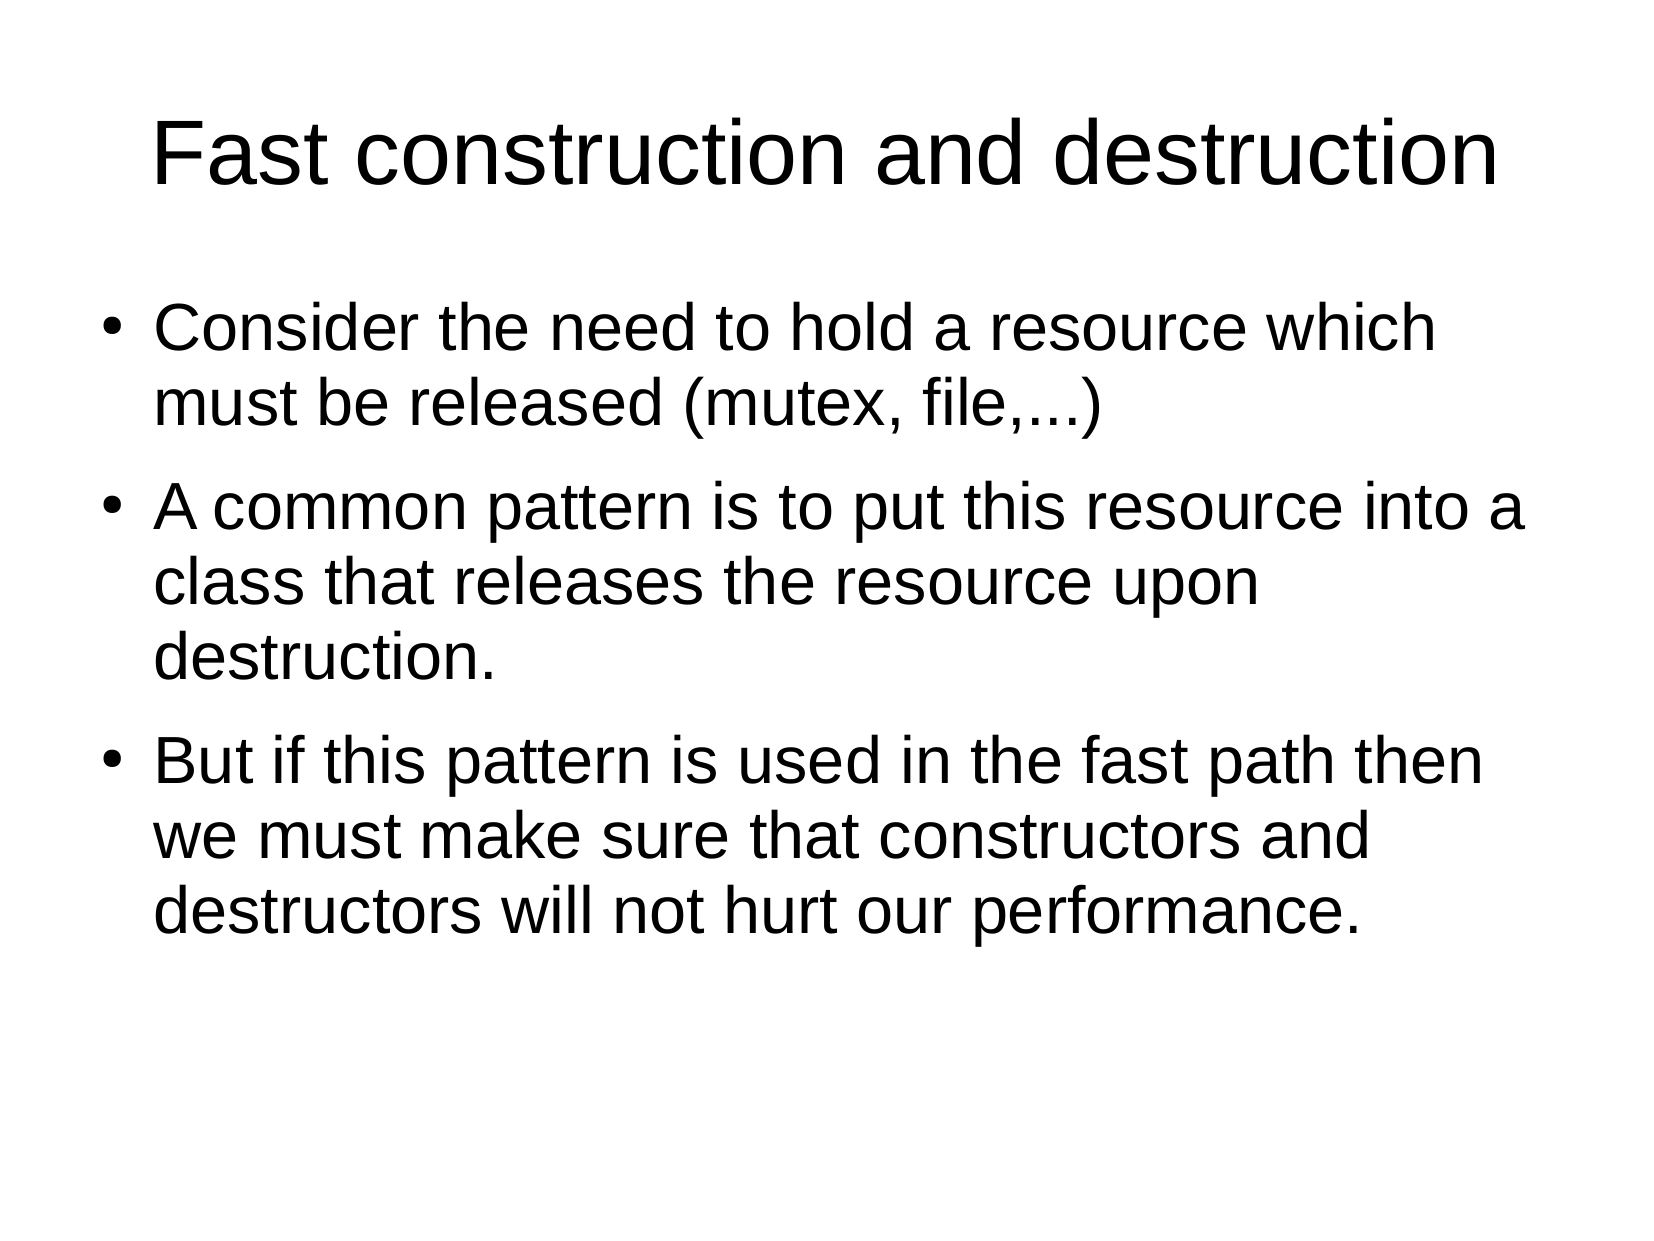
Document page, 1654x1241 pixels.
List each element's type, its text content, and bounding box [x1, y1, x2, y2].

list Consider the need to hold a resource which must be released (mutex, file,...) A common pattern is to put this resource into a class that releases the resource upon destruction. But if this pattern is used in the fast path then we must make sure that constructors and destructors will not hurt our performance. [82, 290, 1571, 1109]
title Fast construction and destruction [82, 49, 1571, 257]
